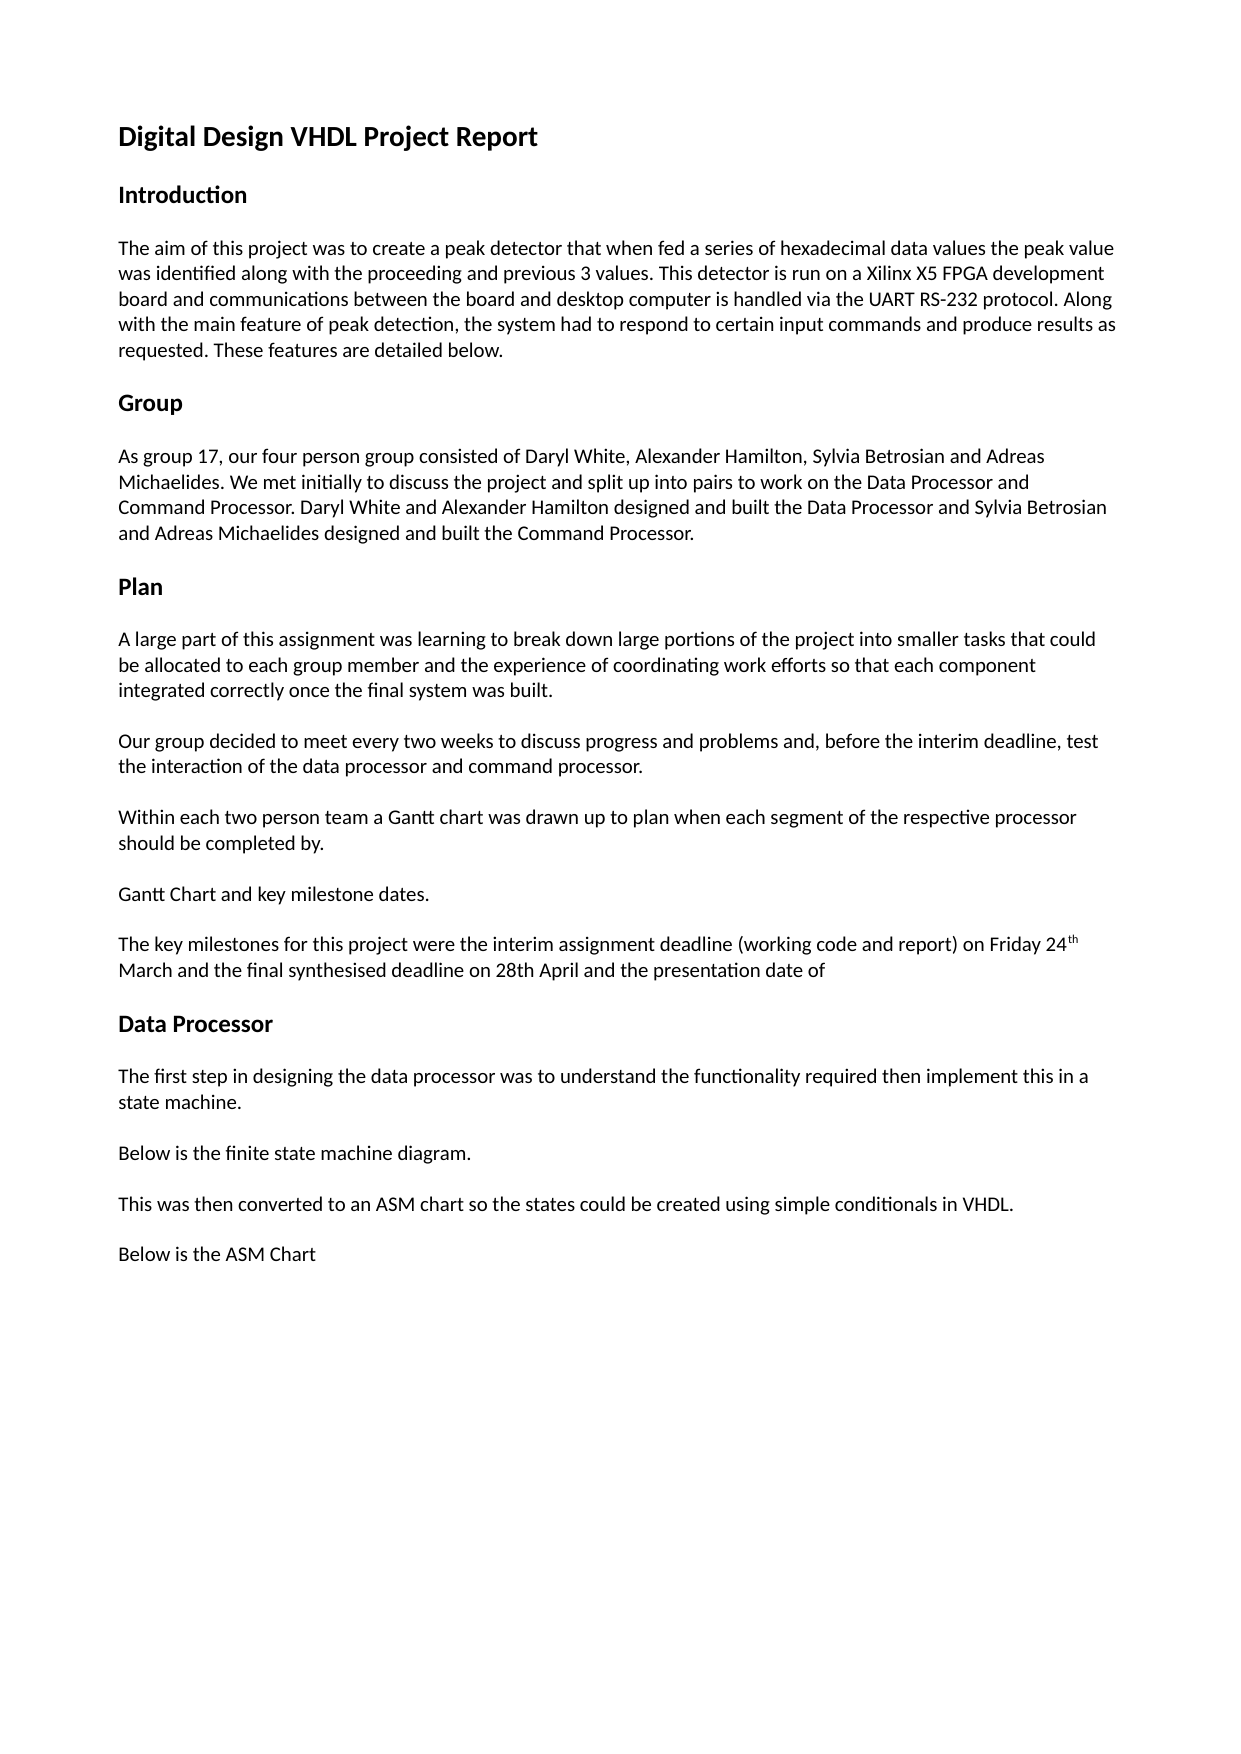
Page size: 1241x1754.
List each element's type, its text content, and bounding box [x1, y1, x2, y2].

text The aim of this project was to create a peak detector that when fed a series of hexadecimal data values the peak value was identified along with the proceeding and previous 3 values. This detector is run on a Xilinx X5 FPGA development [118, 235, 1122, 286]
text Below is the ASM Chart [118, 1242, 1122, 1267]
text The key milestones for this project were the interim assignment deadline (working code and report) on Friday 24th March and the final synthesised deadline on 28th April and the presentation date of [118, 932, 1122, 982]
text Introduction [118, 179, 1122, 210]
text Our group decided to meet every two weeks to discuss progress and problems and, before the interim deadline, test the interaction of the data processor and command processor. [118, 728, 1122, 779]
text The first step in designing the data processor was to understand the functionality required then implement this in a state machine. [118, 1064, 1122, 1114]
text Plan [118, 571, 1122, 601]
text board and communications between the board and desktop computer is handled via the UART RS-232 protocol. Along with the main feature of peak detection, the system had to respond to certain input commands and produce results as requested. These features are detailed below. [118, 286, 1122, 362]
text Below is the finite state machine diagram. [118, 1140, 1122, 1165]
text This was then converted to an ASM chart so the states could be created using simple conditionals in VHDL. [118, 1191, 1122, 1216]
text Within each two person team a Gantt chart was drawn up to plan when each segment of the respective processor should be completed by. [118, 804, 1122, 855]
text As group 17, our four person group consisted of Daryl White, Alexander Hamilton, Sylvia Betrosian and Adreas Michaelides. We met initially to discuss the project and split up into pairs to work on the Data Processor and Command Processor. Daryl White and Alexander Hamilton designed and built the Data Processor and Sylvia Betrosian and Adreas Michaelides designed and built the Command Processor. [118, 443, 1122, 545]
text A large part of this assignment was learning to break down large portions of the project into smaller tasks that could be allocated to each group member and the experience of coordinating work efforts so that each component integrated correctly once the final system was built. [118, 627, 1122, 703]
text Group [118, 388, 1122, 418]
text Digital Design VHDL Project Report [118, 118, 1122, 154]
text Data Processor [118, 1008, 1122, 1038]
text Gantt Chart and key milestone dates. [118, 881, 1122, 906]
